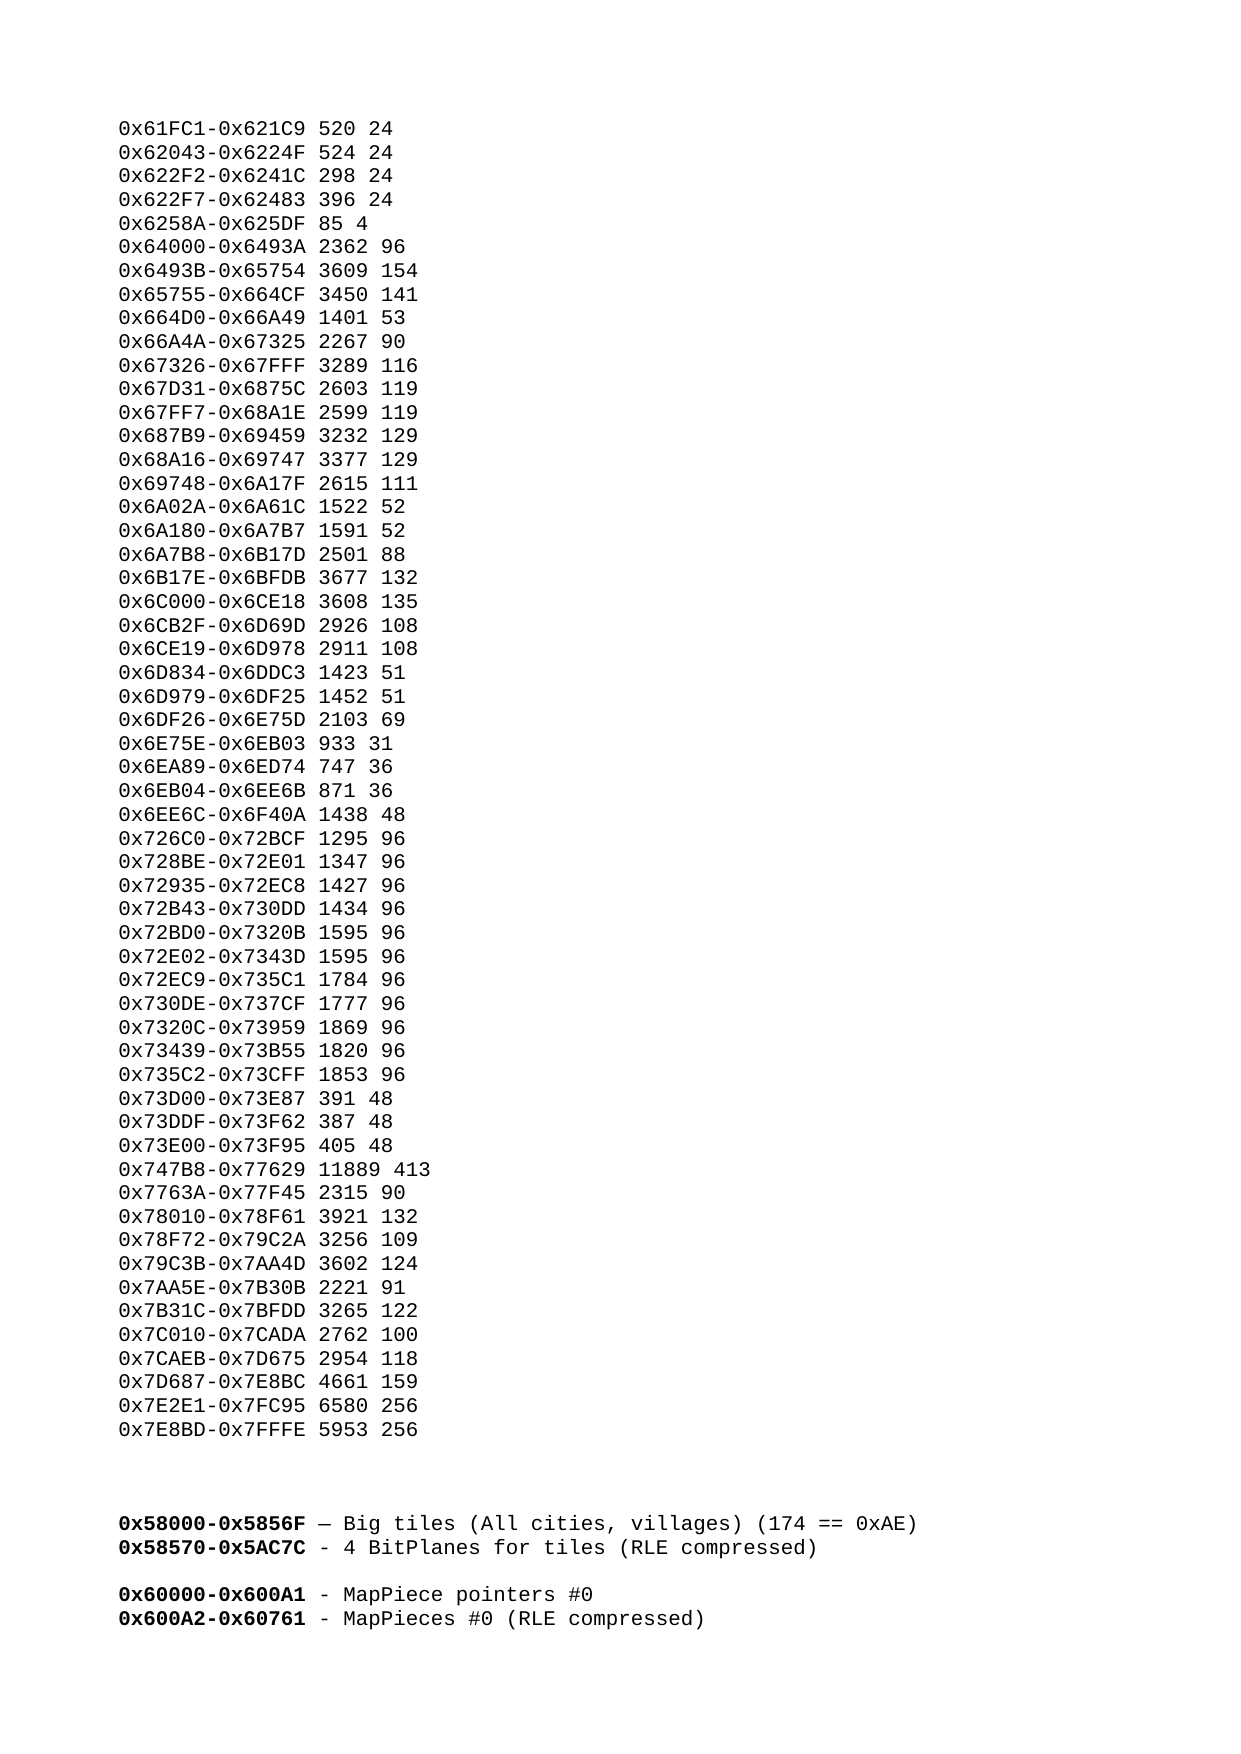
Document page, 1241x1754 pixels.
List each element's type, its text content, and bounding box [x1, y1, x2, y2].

text 0x6493B-0x65754 3609 154 [118, 260, 1122, 284]
text 0x60000-0x600A1 - MapPiece pointers #0 [118, 1584, 1122, 1608]
text 0x622F2-0x6241C 298 24 [118, 165, 1122, 189]
text 0x6B17E-0x6BFDB 3677 132 [118, 567, 1122, 591]
text 0x73E00-0x73F95 405 48 [118, 1135, 1122, 1158]
text 0x747B8-0x77629 11889 413 [118, 1158, 1122, 1182]
text 0x7B31C-0x7BFDD 3265 122 [118, 1300, 1122, 1324]
text 0x69748-0x6A17F 2615 111 [118, 473, 1122, 496]
text 0x6EA89-0x6ED74 747 36 [118, 757, 1122, 780]
text 0x66A4A-0x67325 2267 90 [118, 331, 1122, 354]
text 0x7CAEB-0x7D675 2954 118 [118, 1348, 1122, 1371]
text 0x73DDF-0x73F62 387 48 [118, 1111, 1122, 1135]
text 0x68A16-0x69747 3377 129 [118, 449, 1122, 473]
text 0x726C0-0x72BCF 1295 96 [118, 827, 1122, 851]
text 0x6258A-0x625DF 85 4 [118, 213, 1122, 236]
text 0x72BD0-0x7320B 1595 96 [118, 922, 1122, 946]
text 0x6C000-0x6CE18 3608 135 [118, 591, 1122, 615]
text 0x65755-0x664CF 3450 141 [118, 284, 1122, 307]
text 0x735C2-0x73CFF 1853 96 [118, 1064, 1122, 1088]
text 0x72EC9-0x735C1 1784 96 [118, 969, 1122, 993]
text 0x79C3B-0x7AA4D 3602 124 [118, 1253, 1122, 1277]
text 0x7D687-0x7E8BC 4661 159 [118, 1371, 1122, 1395]
text 0x6EE6C-0x6F40A 1438 48 [118, 804, 1122, 827]
text 0x664D0-0x66A49 1401 53 [118, 307, 1122, 331]
text 0x78F72-0x79C2A 3256 109 [118, 1229, 1122, 1253]
text 0x728BE-0x72E01 1347 96 [118, 851, 1122, 875]
text 0x7E8BD-0x7FFFE 5953 256 [118, 1419, 1122, 1442]
text 0x6CB2F-0x6D69D 2926 108 [118, 615, 1122, 638]
text 0x64000-0x6493A 2362 96 [118, 236, 1122, 260]
text 0x6E75E-0x6EB03 933 31 [118, 733, 1122, 757]
text 0x6A02A-0x6A61C 1522 52 [118, 496, 1122, 520]
text 0x67FF7-0x68A1E 2599 119 [118, 402, 1122, 426]
text 0x73D00-0x73E87 391 48 [118, 1088, 1122, 1111]
text 0x622F7-0x62483 396 24 [118, 189, 1122, 213]
text 0x67326-0x67FFF 3289 116 [118, 354, 1122, 378]
text 0x7320C-0x73959 1869 96 [118, 1017, 1122, 1040]
text 0x58570-0x5AC7C - 4 BitPlanes for tiles (RLE compressed) [118, 1537, 1122, 1561]
text 0x72E02-0x7343D 1595 96 [118, 946, 1122, 969]
text 0x62043-0x6224F 524 24 [118, 142, 1122, 165]
text 0x7E2E1-0x7FC95 6580 256 [118, 1395, 1122, 1419]
text 0x58000-0x5856F — Big tiles (All cities, villages) (174 == 0xAE) [118, 1513, 1122, 1537]
text 0x6A7B8-0x6B17D 2501 88 [118, 544, 1122, 567]
text 0x730DE-0x737CF 1777 96 [118, 993, 1122, 1017]
text 0x6CE19-0x6D978 2911 108 [118, 638, 1122, 662]
text 0x7C010-0x7CADA 2762 100 [118, 1324, 1122, 1348]
text 0x72935-0x72EC8 1427 96 [118, 875, 1122, 898]
text 0x78010-0x78F61 3921 132 [118, 1206, 1122, 1229]
text 0x73439-0x73B55 1820 96 [118, 1040, 1122, 1064]
text 0x6D834-0x6DDC3 1423 51 [118, 662, 1122, 686]
text 0x600A2-0x60761 - MapPieces #0 (RLE compressed) [118, 1608, 1122, 1631]
text 0x687B9-0x69459 3232 129 [118, 426, 1122, 449]
text 0x6D979-0x6DF25 1452 51 [118, 686, 1122, 709]
text 0x67D31-0x6875C 2603 119 [118, 378, 1122, 402]
text 0x6DF26-0x6E75D 2103 69 [118, 709, 1122, 733]
text 0x61FC1-0x621C9 520 24 [118, 118, 1122, 142]
text 0x72B43-0x730DD 1434 96 [118, 898, 1122, 922]
text 0x7763A-0x77F45 2315 90 [118, 1182, 1122, 1206]
text 0x6EB04-0x6EE6B 871 36 [118, 780, 1122, 804]
text 0x7AA5E-0x7B30B 2221 91 [118, 1277, 1122, 1300]
text 0x6A180-0x6A7B7 1591 52 [118, 520, 1122, 544]
